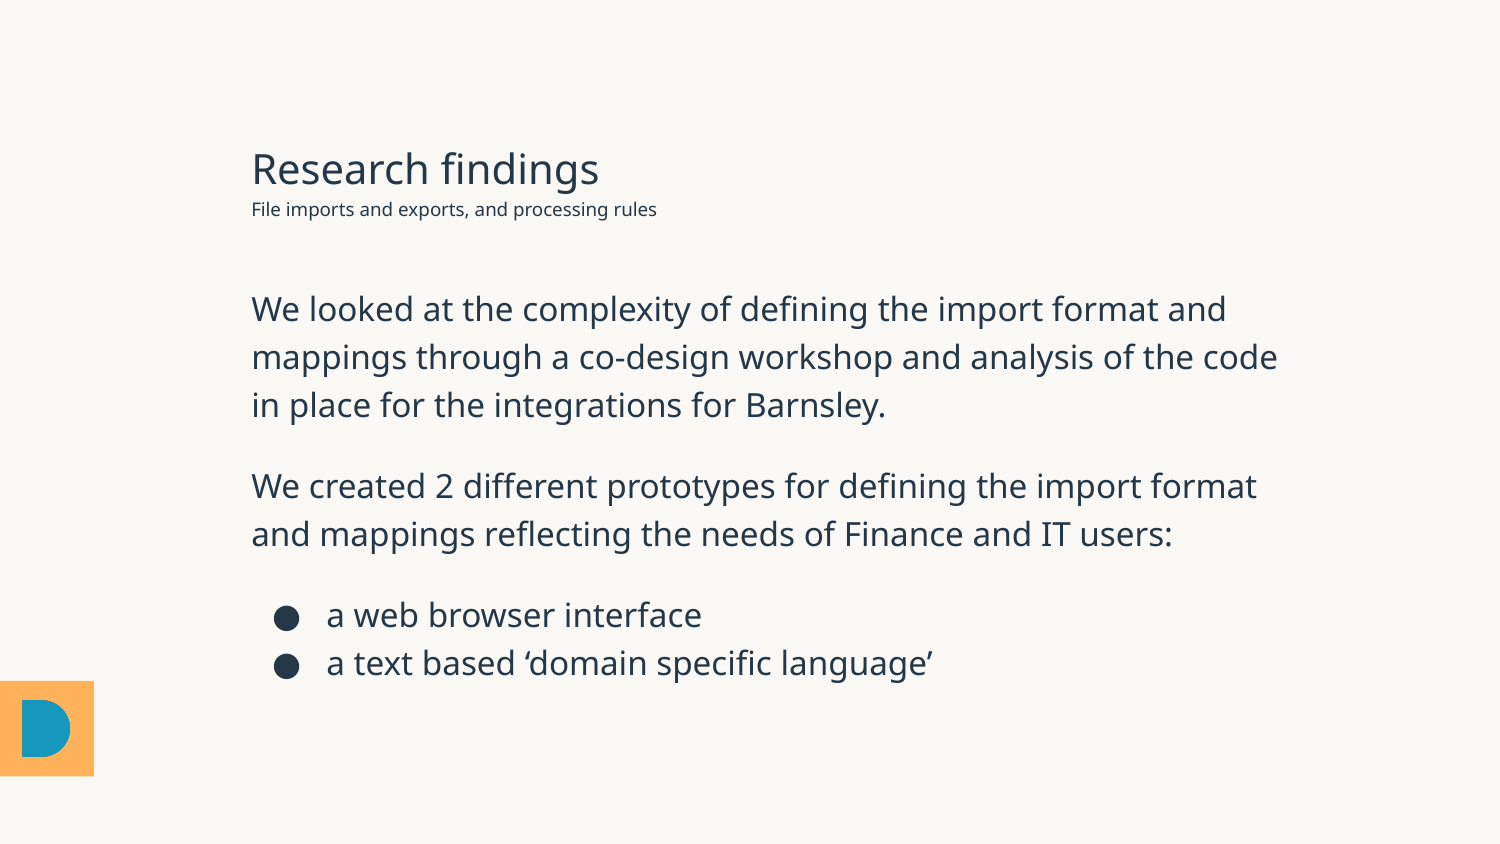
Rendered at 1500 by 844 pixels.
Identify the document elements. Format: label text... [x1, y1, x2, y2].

title Research findings File imports and exports, and processing rules [236, 118, 1329, 238]
picture [22, 700, 70, 757]
list We looked at the complexity of defining the import format and mappings through a co-design workshop and analysis of the code in place for the integrations for Barnsley. We created 2 different prototypes for defining the import format and mappings reflecting the needs of Finance and IT users: a web browser interface a text based ‘domain specific language’ [236, 265, 1329, 681]
